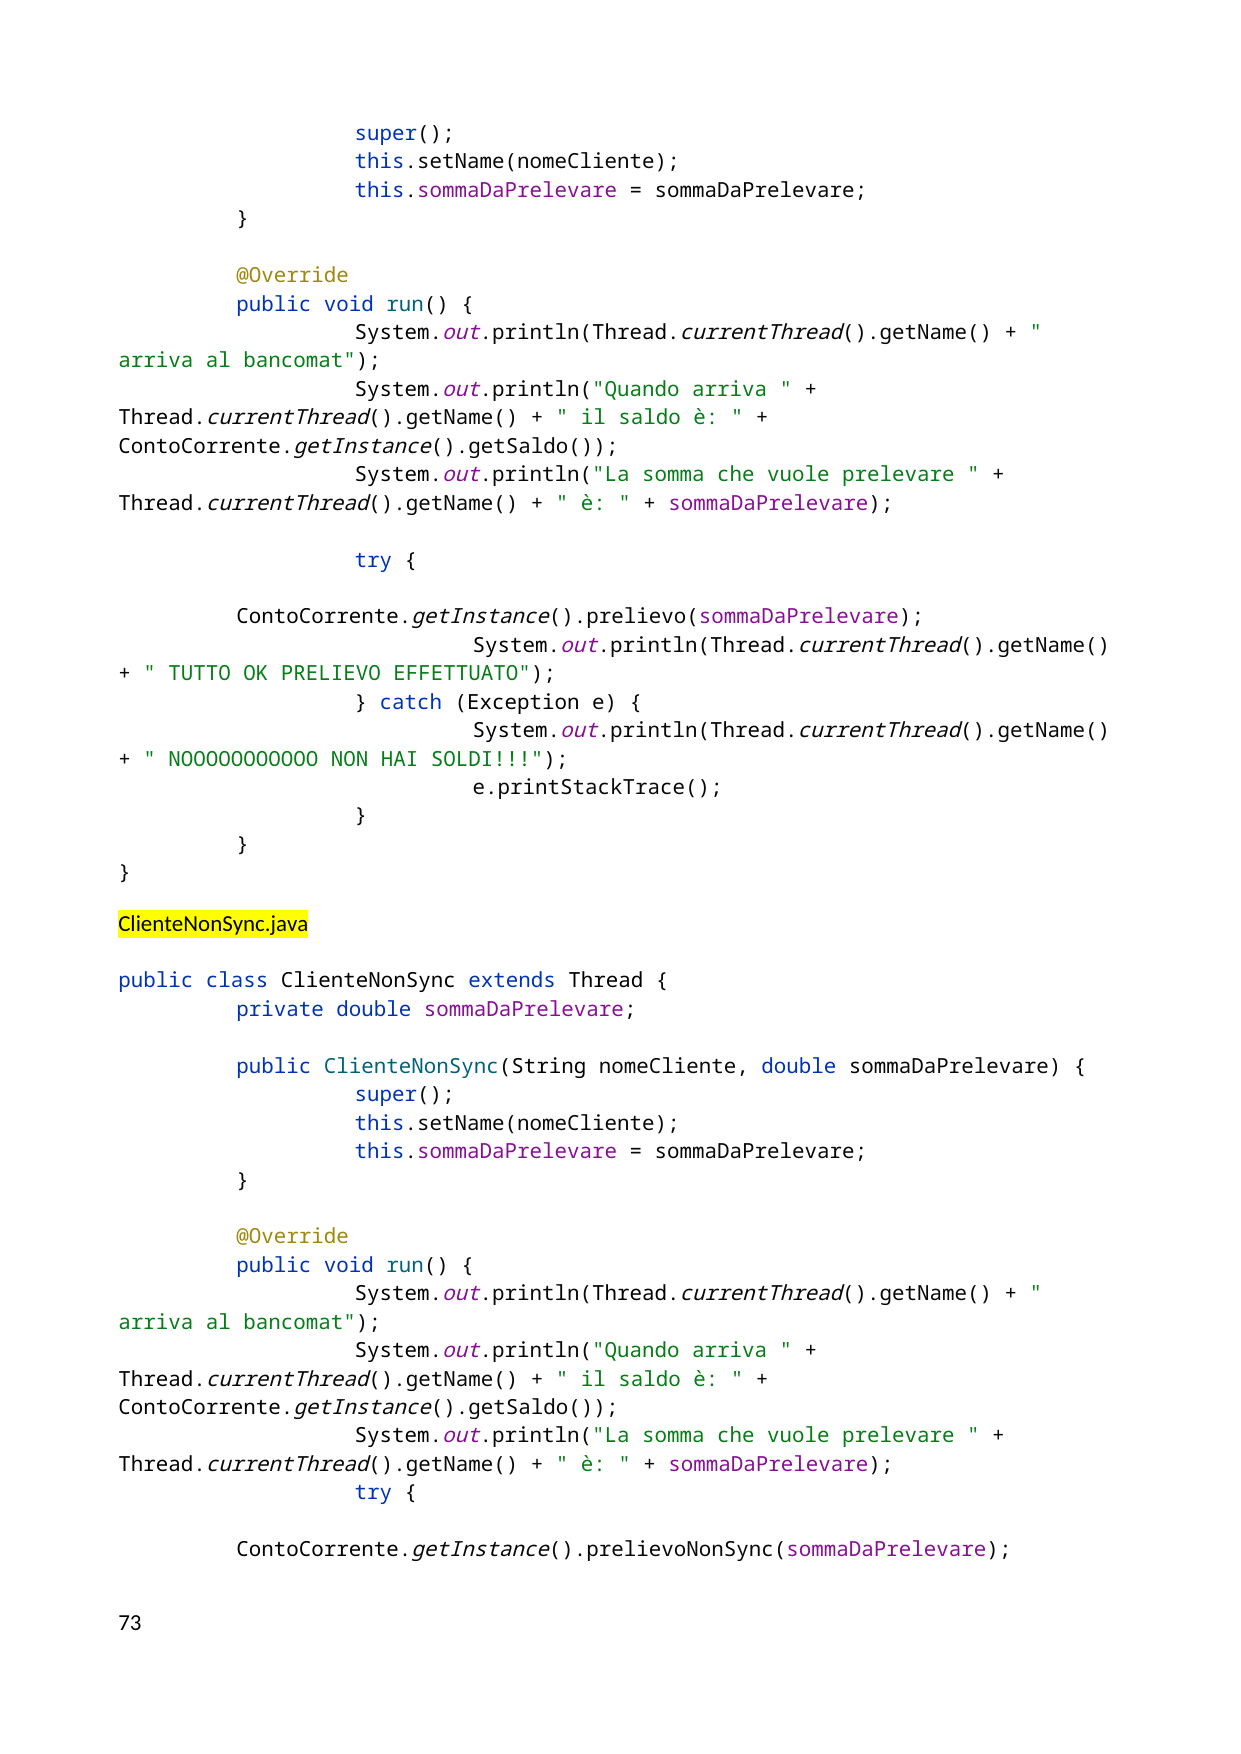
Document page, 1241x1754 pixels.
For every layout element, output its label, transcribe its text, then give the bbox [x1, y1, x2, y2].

text ClienteNonSync.java [118, 909, 1122, 938]
text super(); this.setName(nomeCliente); this.sommaDaPrelevare = sommaDaPrelevare; } @Override public void run() { System.out.println(Thread.currentThread().getName() + " arriva al bancomat"); System.out.println("Quando arriva " + Thread.currentThread().getName() + " il saldo è: " + ContoCorrente.getInstance().getSaldo()); System.out.println("La somma che vuole prelevare " + Thread.currentThread().getName() + " è: " + sommaDaPrelevare); try { ContoCorrente.getInstance().prelievo(sommaDaPrelevare); System.out.println(Thread.currentThread().getName() + " TUTTO OK PRELIEVO EFFETTUATO"); } catch (Exception e) { System.out.println(Thread.currentThread().getName() + " NOOOOOOOOOOO NON HAI SOLDI!!!"); e.printStackTrace(); } } } [118, 118, 1122, 886]
text public class ClienteNonSync extends Thread { private double sommaDaPrelevare; public ClienteNonSync(String nomeCliente, double sommaDaPrelevare) { super(); this.setName(nomeCliente); this.sommaDaPrelevare = sommaDaPrelevare; } @Override public void run() { System.out.println(Thread.currentThread().getName() + " arriva al bancomat"); System.out.println("Quando arriva " + Thread.currentThread().getName() + " il saldo è: " + ContoCorrente.getInstance().getSaldo()); System.out.println("La somma che vuole prelevare " + Thread.currentThread().getName() + " è: " + sommaDaPrelevare); try { ContoCorrente.getInstance().prelievoNonSync(sommaDaPrelevare); [118, 966, 1122, 1563]
